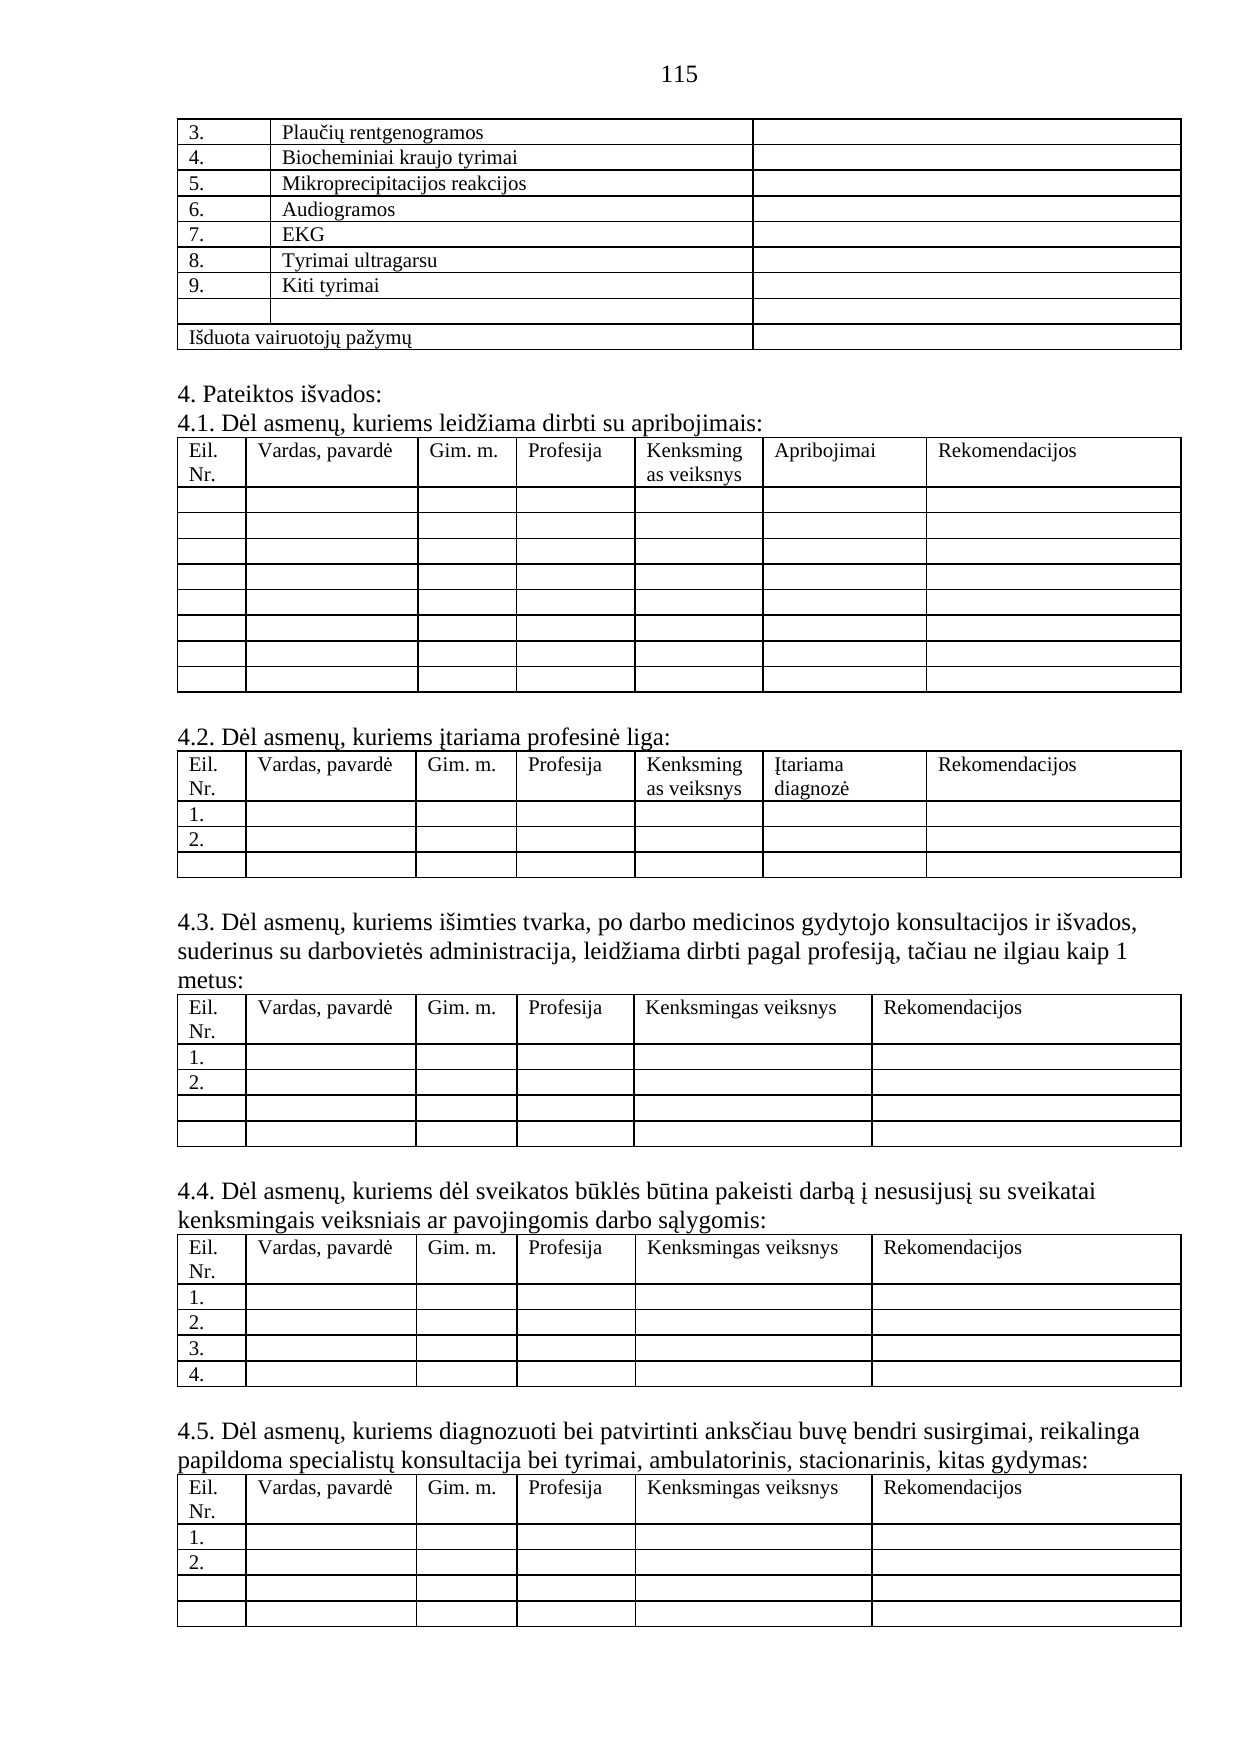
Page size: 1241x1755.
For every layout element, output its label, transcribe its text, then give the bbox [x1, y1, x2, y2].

table_cell [247, 1310, 416, 1334]
table_header Kenksmingas veiksnys [636, 438, 762, 486]
table_cell 1. [178, 1285, 245, 1309]
table_cell [517, 642, 634, 666]
table_cell [635, 1070, 871, 1094]
table_cell [764, 513, 926, 537]
table_cell [636, 1310, 871, 1334]
table_header Įtariama diagnozė [764, 752, 926, 800]
table_cell [417, 827, 516, 851]
table_cell 2. [178, 1070, 245, 1094]
table_cell [873, 1122, 1180, 1146]
table_header Rekomendacijos [927, 752, 1180, 800]
table_cell [636, 1362, 871, 1386]
table_header Gim. m. [417, 752, 516, 800]
table_cell [417, 1096, 516, 1120]
table_cell [927, 802, 1180, 826]
table_cell [247, 590, 417, 614]
table_cell [247, 1336, 416, 1360]
table_cell [873, 1525, 1180, 1549]
table_cell [417, 853, 516, 877]
table_cell [873, 1045, 1180, 1069]
table_cell [247, 616, 417, 640]
table_cell [873, 1576, 1180, 1600]
table_cell [178, 1602, 245, 1626]
table_cell [754, 222, 1180, 246]
table_cell [764, 616, 926, 640]
table_cell [419, 539, 516, 563]
table_cell [764, 539, 926, 563]
table_cell 5. [178, 171, 270, 195]
table_header Profesija [518, 995, 633, 1043]
table_cell [764, 827, 926, 851]
table_cell [754, 299, 1180, 323]
table_header Kenksmingas veiksnys [635, 995, 871, 1043]
table_header Rekomendacijos [873, 1475, 1180, 1523]
table_cell [636, 488, 762, 512]
table_cell [927, 488, 1180, 512]
table_cell [178, 1576, 245, 1600]
table_cell [419, 513, 516, 537]
table_cell 2. [178, 1550, 245, 1574]
table_cell [247, 802, 415, 826]
table_cell [417, 1362, 516, 1386]
table_cell [927, 642, 1180, 666]
text 4.2. Dėl asmenų, kuriems įtariama profesinė liga: [177, 722, 1181, 750]
table_header Eil. Nr. [178, 1235, 245, 1283]
table_cell 9. [178, 273, 270, 297]
table_header Profesija [517, 438, 634, 486]
table_cell [518, 1070, 633, 1094]
table_cell Plaučių rentgenogramos [271, 120, 752, 144]
table_cell 3. [178, 120, 270, 144]
table_cell [517, 565, 634, 589]
table_cell [517, 590, 634, 614]
text 4. Pateiktos išvados: [177, 379, 1181, 408]
table_header Rekomendacijos [873, 995, 1180, 1043]
table_cell [419, 565, 516, 589]
table_cell [517, 667, 634, 691]
table_cell [636, 1602, 871, 1626]
table_cell 1. [178, 1045, 245, 1069]
table_cell [247, 1576, 416, 1600]
table_cell [247, 642, 417, 666]
table_header Profesija [517, 752, 634, 800]
table_cell [764, 565, 926, 589]
table_cell [636, 642, 762, 666]
table_cell [417, 1285, 516, 1309]
table_cell [518, 1525, 635, 1549]
table_cell [419, 590, 516, 614]
table_cell 4. [178, 145, 270, 169]
table_cell [873, 1310, 1180, 1334]
table_cell [419, 667, 516, 691]
table_cell [517, 853, 634, 877]
table_cell [178, 1122, 245, 1146]
table_cell [178, 488, 245, 512]
table_cell 8. [178, 248, 270, 272]
table_cell 3. [178, 1336, 245, 1360]
table_cell [754, 120, 1180, 144]
table_cell [873, 1362, 1180, 1386]
table_cell [178, 299, 270, 323]
table_cell [754, 145, 1180, 169]
table_cell [247, 1070, 415, 1094]
table_cell [247, 1045, 415, 1069]
table_header Rekomendacijos [873, 1235, 1180, 1283]
table_cell [754, 248, 1180, 272]
table_cell [247, 1096, 415, 1120]
table_cell [247, 1550, 416, 1574]
table_cell [417, 1045, 516, 1069]
table_cell 2. [178, 827, 245, 851]
table_header Gim. m. [417, 1235, 516, 1283]
table_cell [417, 1336, 516, 1360]
table_header Eil. Nr. [178, 438, 245, 486]
table_cell [754, 171, 1180, 195]
table_cell [636, 513, 762, 537]
text 4.1. Dėl asmenų, kuriems leidžiama dirbti su apribojimais: [177, 408, 1181, 437]
table_header Gim. m. [417, 1475, 516, 1523]
table_cell [178, 513, 245, 537]
table_cell [417, 1310, 516, 1334]
table_cell [873, 1285, 1180, 1309]
table_cell [518, 1045, 633, 1069]
table_cell [518, 1122, 633, 1146]
table_header Vardas, pavardė [247, 1475, 416, 1523]
table_header Kenksmingas veiksnys [636, 1235, 871, 1283]
table_cell [178, 590, 245, 614]
table_cell [636, 616, 762, 640]
table_header Eil. Nr. [178, 995, 245, 1043]
table_cell 4. [178, 1362, 245, 1386]
table_cell [754, 273, 1180, 297]
table_cell [518, 1310, 635, 1334]
table_cell [178, 1096, 245, 1120]
table_cell [927, 853, 1180, 877]
table_cell [517, 539, 634, 563]
table_cell [873, 1070, 1180, 1094]
table_cell [873, 1336, 1180, 1360]
table_cell [178, 642, 245, 666]
table_header Vardas, pavardė [247, 995, 415, 1043]
table_cell [417, 1070, 516, 1094]
table_cell Audiogramos [271, 197, 752, 221]
table_cell Kiti tyrimai [271, 273, 752, 297]
table_header Gim. m. [417, 995, 516, 1043]
table_cell [764, 853, 926, 877]
table_cell [247, 1122, 415, 1146]
table_cell [178, 667, 245, 691]
table_cell [247, 1525, 416, 1549]
table_cell [247, 1362, 416, 1386]
table_cell [247, 827, 415, 851]
table_header Rekomendacijos [927, 438, 1180, 486]
text 4.4. Dėl asmenų, kuriems dėl sveikatos būklės būtina pakeisti darbą į nesusijusį su sveikatai kenksmingais veiksniais ar pavojingomis darbo sąlygomis: [177, 1176, 1181, 1233]
table_cell [419, 616, 516, 640]
table_cell [927, 590, 1180, 614]
table_cell [417, 1550, 516, 1574]
table_cell [518, 1285, 635, 1309]
table_cell [178, 853, 245, 877]
table_cell [247, 667, 417, 691]
table_cell [764, 488, 926, 512]
table_cell [764, 642, 926, 666]
table_cell [764, 590, 926, 614]
table_cell [927, 565, 1180, 589]
table_cell [636, 667, 762, 691]
text 4.3. Dėl asmenų, kuriems išimties tvarka, po darbo medicinos gydytojo konsultacijos ir išvados, suderinus su darbovietės administracija, leidžiama dirbti pagal profesiją, tačiau ne ilgiau kaip 1 metus: [177, 907, 1181, 993]
table_cell [636, 1336, 871, 1360]
table_cell [636, 1285, 871, 1309]
table_cell [873, 1550, 1180, 1574]
table_cell [635, 1096, 871, 1120]
table_cell [247, 1285, 416, 1309]
table_cell [178, 565, 245, 589]
table_cell [518, 1602, 635, 1626]
table_cell [417, 802, 516, 826]
text 4.5. Dėl asmenų, kuriems diagnozuoti bei patvirtinti anksčiau buvę bendri susirgimai, reikalinga papildoma specialistų konsultacija bei tyrimai, ambulatorinis, stacionarinis, kitas gydymas: [177, 1416, 1181, 1473]
table_cell [247, 539, 417, 563]
table_cell [247, 1602, 416, 1626]
table_cell [417, 1576, 516, 1600]
table_cell [636, 1576, 871, 1600]
table_cell [178, 539, 245, 563]
table_cell [873, 1096, 1180, 1120]
table_cell [636, 802, 762, 826]
table_cell [247, 853, 415, 877]
table_cell [271, 299, 752, 323]
table_cell Biocheminiai kraujo tyrimai [271, 145, 752, 169]
table_cell [419, 488, 516, 512]
table_cell [517, 488, 634, 512]
table_header Vardas, pavardė [247, 438, 417, 486]
table_cell [417, 1602, 516, 1626]
table_cell [927, 513, 1180, 537]
table_cell Tyrimai ultragarsu [271, 248, 752, 272]
table_cell [636, 853, 762, 877]
table_cell 2. [178, 1310, 245, 1334]
table_cell [636, 539, 762, 563]
table_cell [764, 802, 926, 826]
table_header Eil. Nr. [178, 1475, 245, 1523]
table_cell [927, 667, 1180, 691]
table_cell 1. [178, 802, 245, 826]
table_cell [518, 1550, 635, 1574]
table_header Kenksmingas veiksnys [636, 752, 762, 800]
table_cell [517, 802, 634, 826]
table_cell [518, 1336, 635, 1360]
table_header Kenksmingas veiksnys [636, 1475, 871, 1523]
table_cell [247, 488, 417, 512]
table_cell [517, 616, 634, 640]
table_cell [417, 1122, 516, 1146]
table_cell [927, 616, 1180, 640]
table_cell Išduota vairuotojų pažymų [178, 325, 752, 349]
table_header Eil. Nr. [178, 752, 245, 800]
table_cell [754, 197, 1180, 221]
table_cell [517, 513, 634, 537]
table_cell [927, 827, 1180, 851]
table_cell [636, 1550, 871, 1574]
table_cell 1. [178, 1525, 245, 1549]
table_header Vardas, pavardė [247, 752, 415, 800]
table_cell [636, 827, 762, 851]
table_cell 6. [178, 197, 270, 221]
table_cell [636, 1525, 871, 1549]
table_cell [754, 325, 1180, 349]
table_header Vardas, pavardė [247, 1235, 416, 1283]
table_cell [419, 642, 516, 666]
table_cell [417, 1525, 516, 1549]
table_cell [247, 513, 417, 537]
table_cell [518, 1096, 633, 1120]
table_header Apribojimai [764, 438, 926, 486]
table_header Profesija [518, 1475, 635, 1523]
table_cell [927, 539, 1180, 563]
table_header Gim. m. [419, 438, 516, 486]
table_cell Mikroprecipitacijos reakcijos [271, 171, 752, 195]
table_cell 7. [178, 222, 270, 246]
table_cell [517, 827, 634, 851]
table_header Profesija [518, 1235, 635, 1283]
table_cell [635, 1122, 871, 1146]
table_cell [518, 1576, 635, 1600]
table_cell [247, 565, 417, 589]
table_cell [636, 590, 762, 614]
table_cell [635, 1045, 871, 1069]
table_cell [764, 667, 926, 691]
table_cell [636, 565, 762, 589]
table_cell [873, 1602, 1180, 1626]
table_cell [178, 616, 245, 640]
table_cell EKG [271, 222, 752, 246]
table_cell [518, 1362, 635, 1386]
